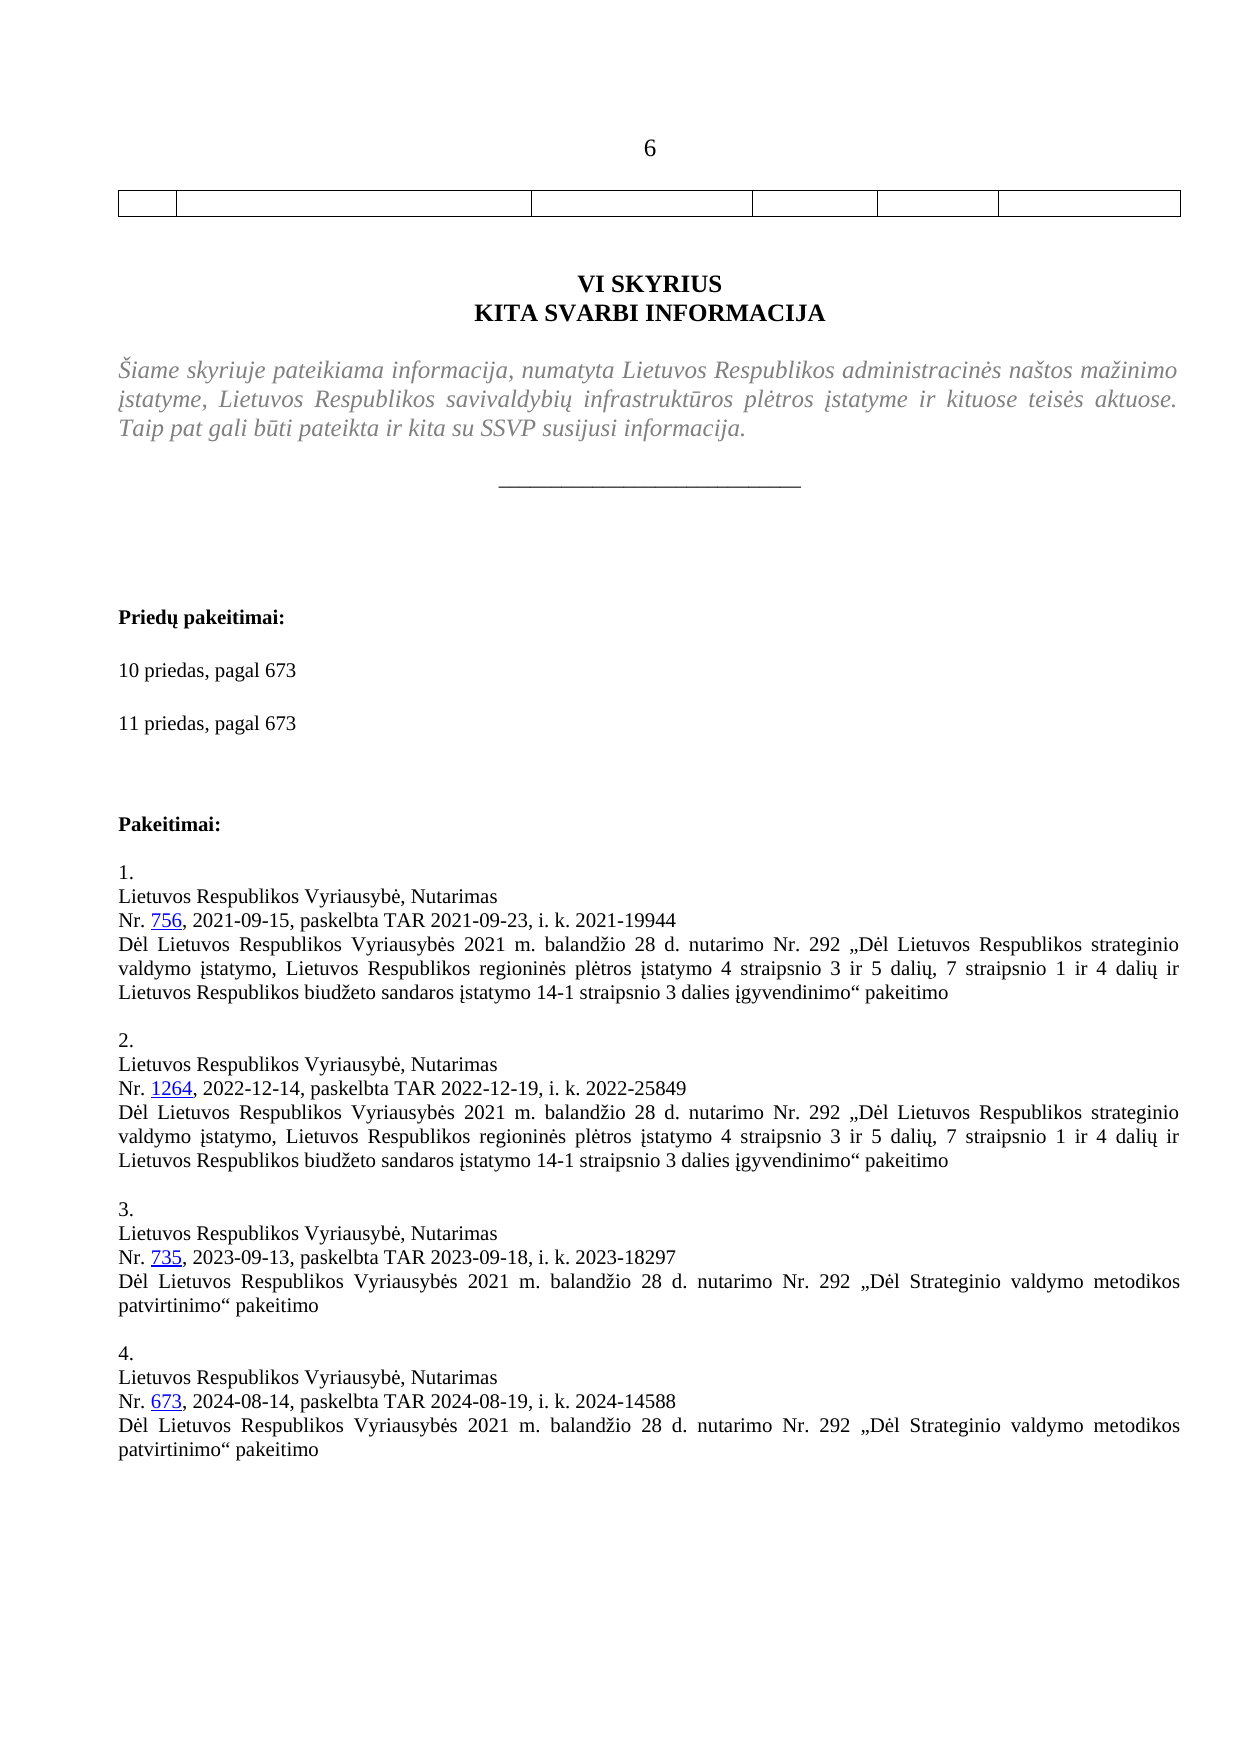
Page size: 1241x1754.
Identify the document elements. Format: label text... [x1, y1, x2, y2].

text _____________________________ [118, 466, 1181, 490]
text Dėl Lietuvos Respublikos Vyriausybės 2021 m. balandžio 28 d. nutarimo Nr. 292 „Dėl Strateginio valdymo metodikos patvirtinimo“ pakeitimo [118, 1413, 1181, 1461]
text Lietuvos Respublikos Vyriausybė, Nutarimas [118, 884, 1181, 908]
text Nr. 673, 2024-08-14, paskelbta TAR 2024-08-19, i. k. 2024-14588 [118, 1389, 1181, 1413]
text Nr. 756, 2021-09-15, paskelbta TAR 2021-09-23, i. k. 2021-19944 [118, 908, 1181, 932]
text Lietuvos Respublikos Vyriausybė, Nutarimas [118, 1052, 1181, 1076]
text KITA SVARBI INFORMACIJA [118, 298, 1181, 327]
text Nr. 1264, 2022-12-14, paskelbta TAR 2022-12-19, i. k. 2022-25849 [118, 1076, 1181, 1100]
table_cell [878, 191, 998, 216]
table_cell [999, 191, 1180, 216]
text 11 priedas, pagal 673 [118, 711, 1181, 735]
text 10 priedas, pagal 673 [118, 658, 1181, 682]
text Priedų pakeitimai: [118, 605, 1181, 629]
text 3. [118, 1197, 1181, 1221]
text 4. [118, 1341, 1181, 1365]
text Pakeitimai: [118, 812, 1181, 836]
table_cell [177, 191, 531, 216]
text 2. [118, 1028, 1181, 1052]
table_cell [532, 191, 752, 216]
text 1. [118, 860, 1181, 884]
text Lietuvos Respublikos Vyriausybė, Nutarimas [118, 1221, 1181, 1245]
text Šiame skyriuje pateikiama informacija, numatyta Lietuvos Respublikos administracinės naštos mažinimo įstatyme, Lietuvos Respublikos savivaldybių infrastruktūros plėtros įstatyme ir kituose teisės aktuose. Taip pat gali būti pateikta ir kita su SSVP susijusi informacija. [118, 356, 1181, 442]
text Nr. 735, 2023-09-13, paskelbta TAR 2023-09-18, i. k. 2023-18297 [118, 1245, 1181, 1269]
table_cell [119, 191, 176, 216]
text Dėl Lietuvos Respublikos Vyriausybės 2021 m. balandžio 28 d. nutarimo Nr. 292 „Dėl Lietuvos Respublikos strateginio valdymo įstatymo, Lietuvos Respublikos regioninės plėtros įstatymo 4 straipsnio 3 ir 5 dalių, 7 straipsnio 1 ir 4 dalių ir Lietuvos Respublikos biudžeto sandaros įstatymo 14-1 straipsnio 3 dalies įgyvendinimo“ pakeitimo [118, 1100, 1181, 1172]
table_cell [753, 191, 877, 216]
text Dėl Lietuvos Respublikos Vyriausybės 2021 m. balandžio 28 d. nutarimo Nr. 292 „Dėl Strateginio valdymo metodikos patvirtinimo“ pakeitimo [118, 1269, 1181, 1317]
text VI SKYRIUS [118, 269, 1181, 298]
text Dėl Lietuvos Respublikos Vyriausybės 2021 m. balandžio 28 d. nutarimo Nr. 292 „Dėl Lietuvos Respublikos strateginio valdymo įstatymo, Lietuvos Respublikos regioninės plėtros įstatymo 4 straipsnio 3 ir 5 dalių, 7 straipsnio 1 ir 4 dalių ir Lietuvos Respublikos biudžeto sandaros įstatymo 14-1 straipsnio 3 dalies įgyvendinimo“ pakeitimo [118, 932, 1181, 1004]
text Lietuvos Respublikos Vyriausybė, Nutarimas [118, 1365, 1181, 1389]
